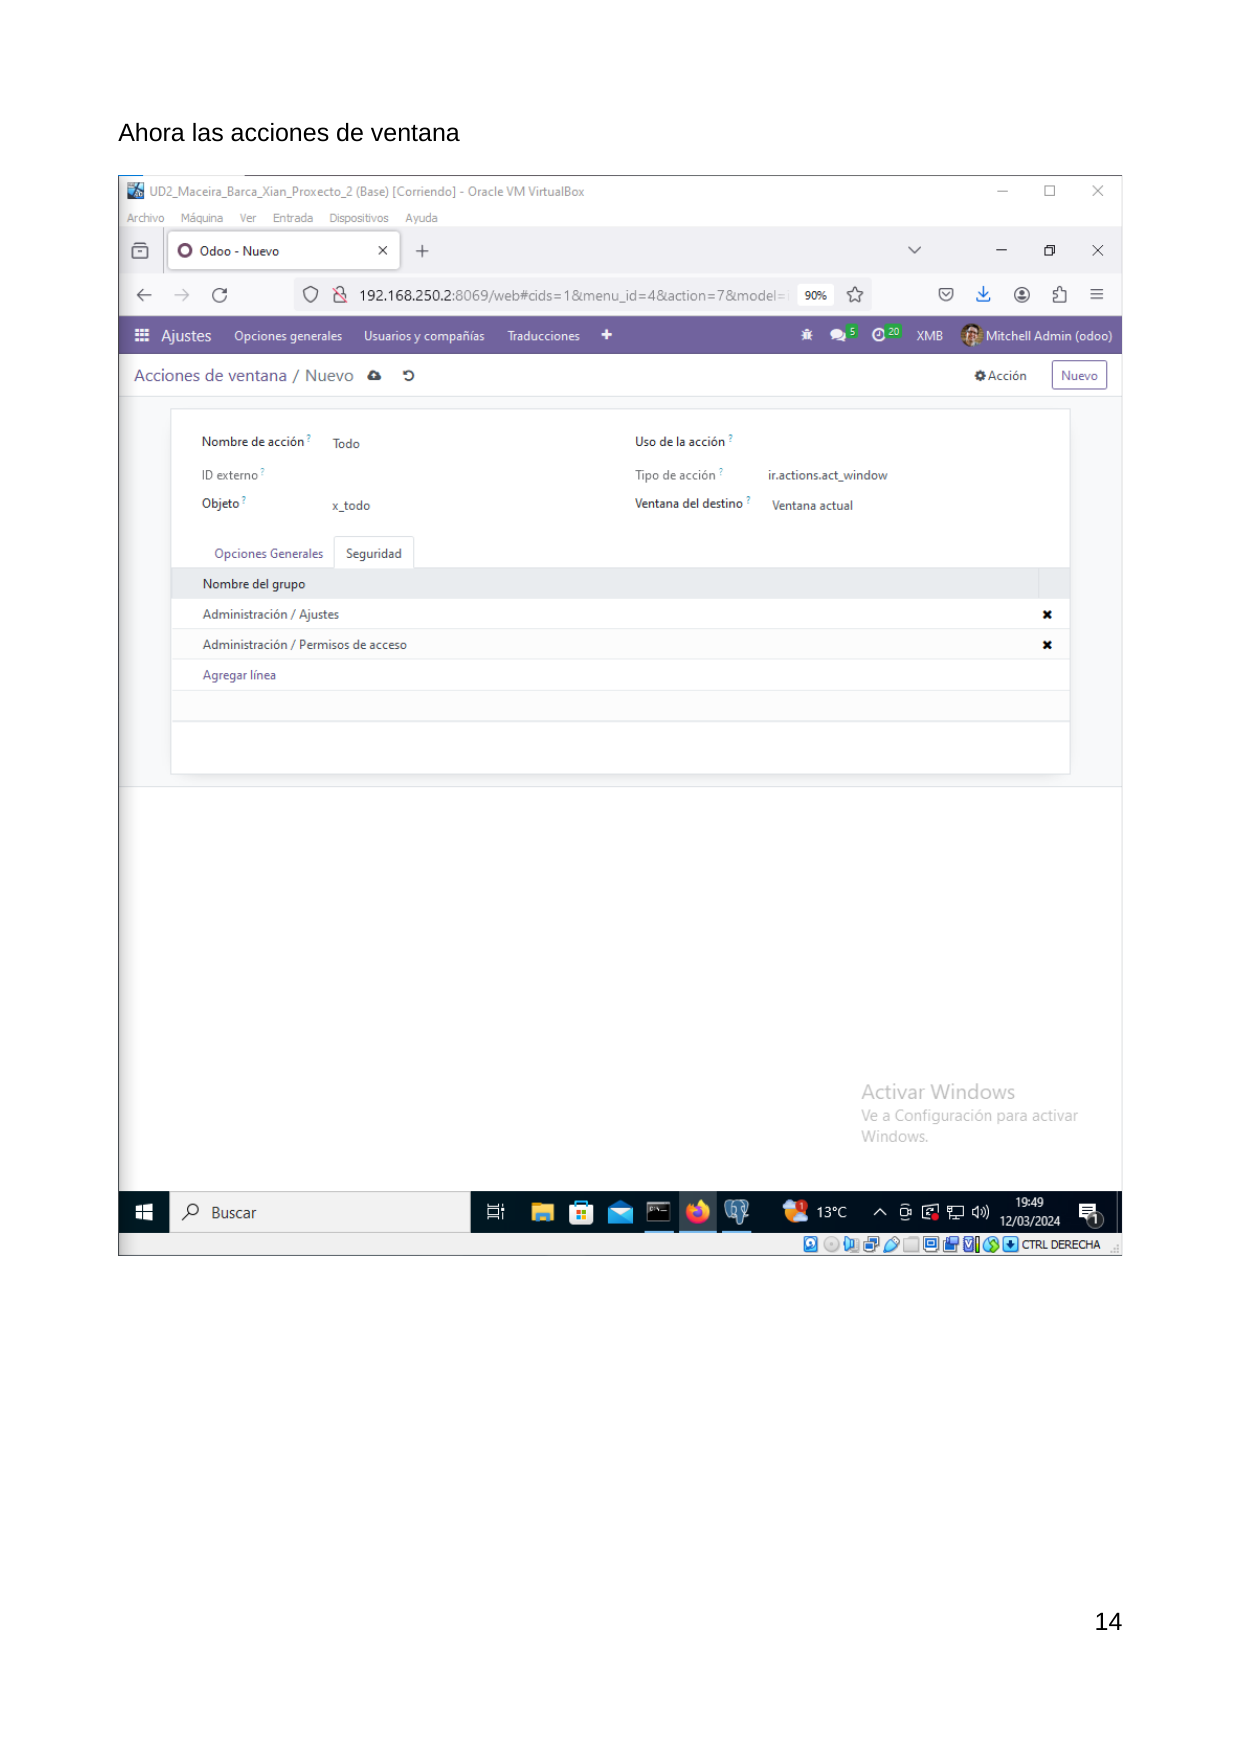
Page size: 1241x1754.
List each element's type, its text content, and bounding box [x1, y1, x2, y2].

picture [118, 175, 1123, 1256]
text Ahora las acciones de ventana [118, 118, 1122, 147]
